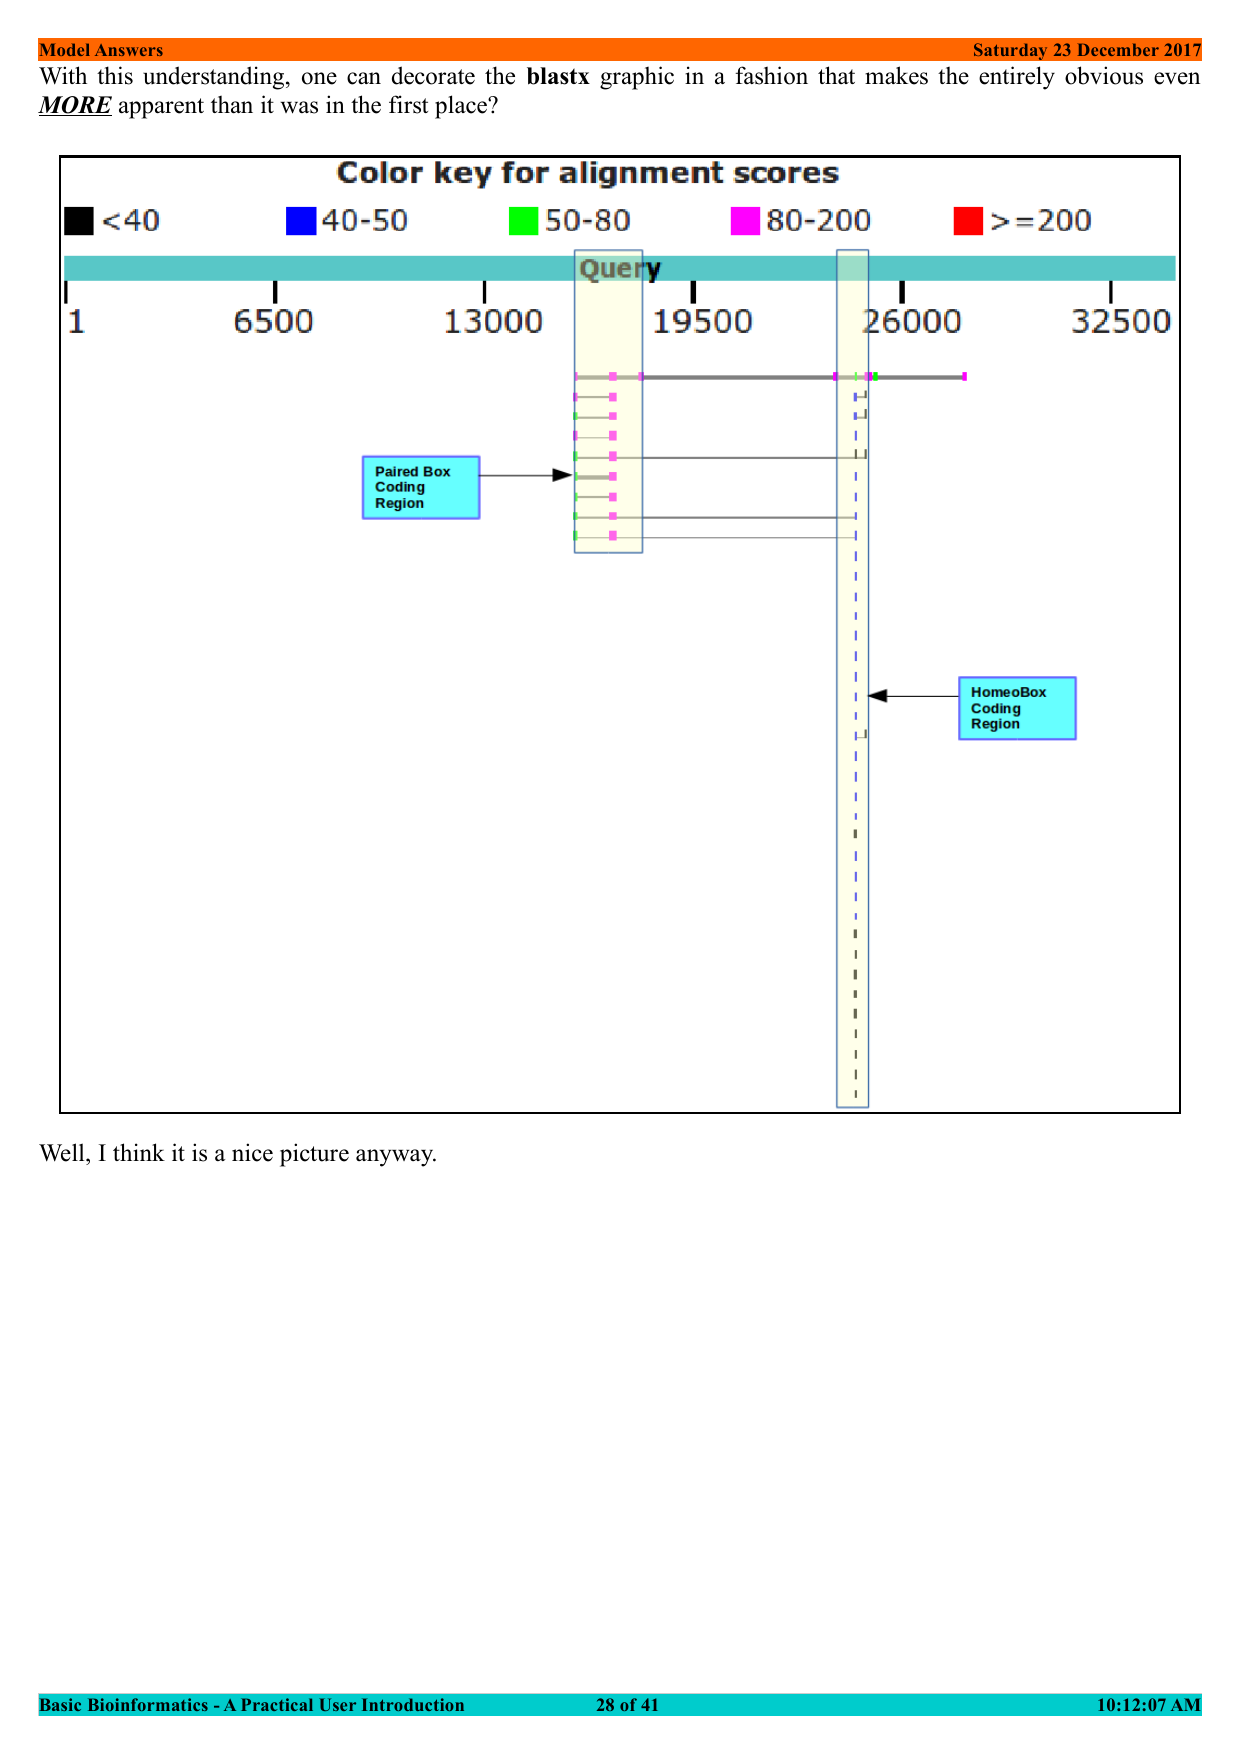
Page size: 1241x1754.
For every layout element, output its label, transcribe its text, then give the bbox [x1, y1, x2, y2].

text With this understanding, one can decorate the blastx graphic in a fashion that makes the entirely obvious even MORE apparent than it was in the first place? [38, 61, 1202, 119]
picture [61, 158, 1179, 1112]
text Well, I think it is a nice picture anyway. [38, 1112, 1202, 1166]
